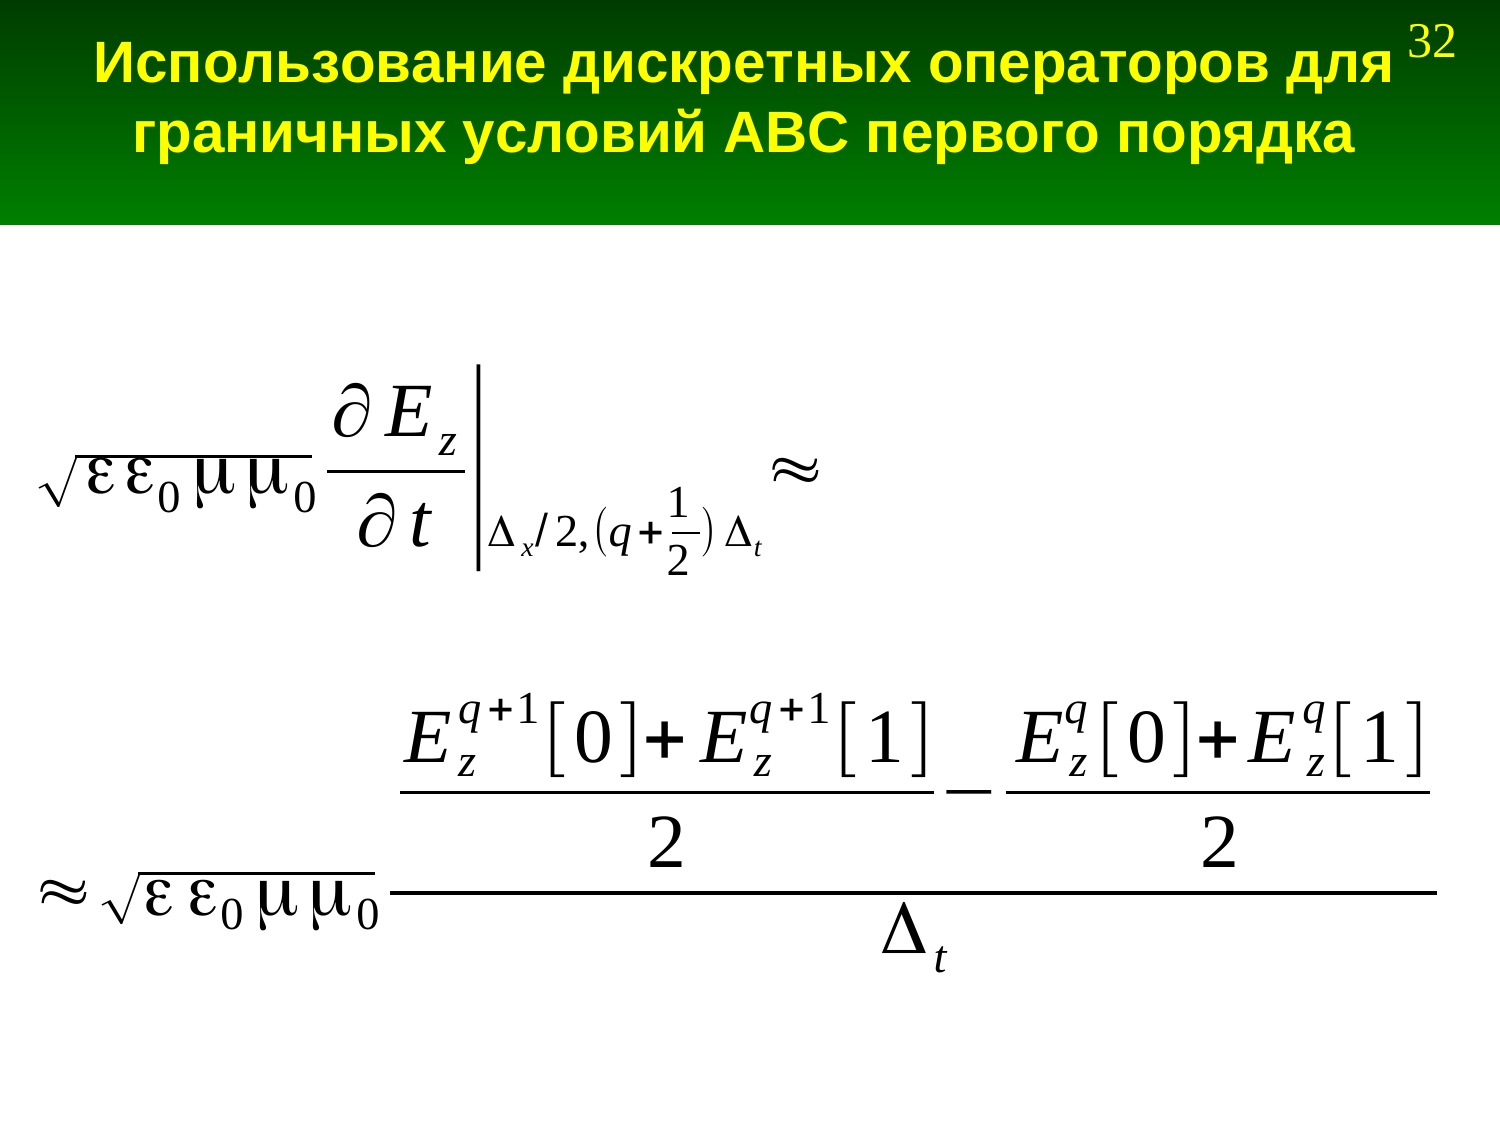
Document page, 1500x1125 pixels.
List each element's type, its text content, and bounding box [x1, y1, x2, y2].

chart [11, 359, 1459, 981]
title Использование дискретных операторов для граничных условий ABC первого порядка [11, 0, 1477, 222]
